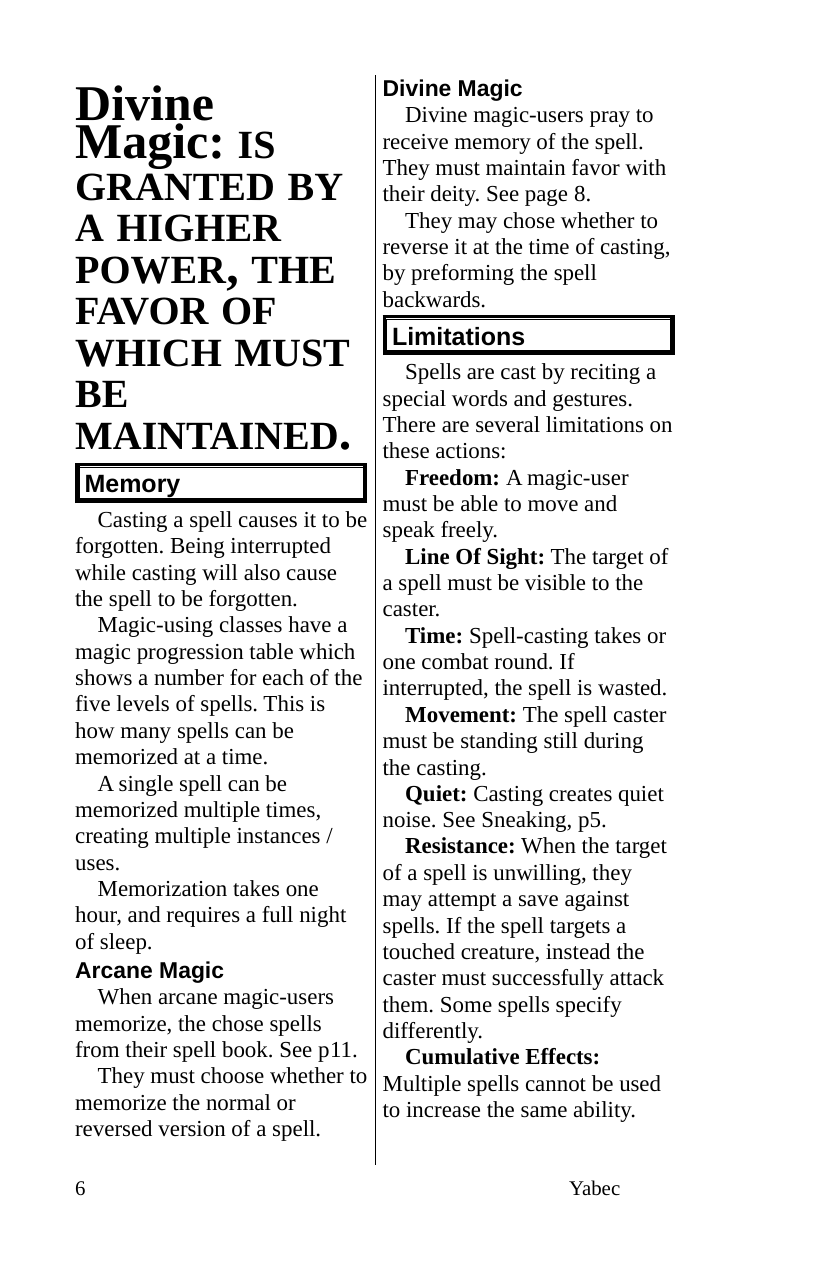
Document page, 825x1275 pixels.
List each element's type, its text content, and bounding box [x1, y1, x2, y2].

text Spells are cast by reciting a special words and gestures. There are several limitations on these actions: [382, 358, 675, 464]
text Line of Sight: The target of a spell must be visible to the caster. [382, 543, 675, 622]
text Movement: The spell caster must be standing still during the casting. [382, 701, 675, 780]
text Casting a spell causes it to be forgotten. Being interrupted while casting will also cause the spell to be forgotten. [75, 506, 367, 611]
text Cumulative effects: Multiple spells cannot be used to increase the same ability. [382, 1043, 675, 1122]
text When arcane magic-users memorize, the chose spells from their spell book. See p7. [75, 983, 367, 1062]
subtitle Limitations [387, 320, 670, 350]
text Quiet: Casting creates quiet noise. See Sneaking, p3. [382, 780, 675, 833]
text They must choose whether to memorize the normal or reversed version of a spell. [75, 1062, 367, 1142]
subtitle Arcane Magic [75, 957, 367, 983]
text Memorization takes one hour, and requires a full night of sleep. [75, 875, 367, 954]
subtitle Memory [80, 468, 363, 498]
text Divine magic-users pray to receive memory of the spell. They must maintain favor with their deity. See page 6. [382, 101, 675, 207]
subtitle Divine Magic [382, 75, 675, 101]
text A single spell can be memorized multiple times, creating multiple instances / uses. [75, 769, 367, 875]
text Resistance: When the target of a spell is unwilling, they may attempt a save against spells. If the spell targets a touched creature, instead the caster must successfully attack them. Some spells specify differently. [382, 833, 675, 1043]
text They may chose whether to reverse it at the time of casting, by preforming the spell backwards. [382, 207, 675, 312]
text Magic-using classes have a magic progression table which shows a number for each of the five levels of spells. This is how many spells can be memorized at a time. [75, 611, 367, 769]
text Freedom: A magic-user must be able to move and speak freely. [382, 464, 675, 543]
text Divine Magic: is granted by a higher power, the favor of which must be maintained. [75, 87, 367, 460]
text Time: Spell-casting takes or one combat round. If interrupted, the spell is wasted. [382, 622, 675, 701]
